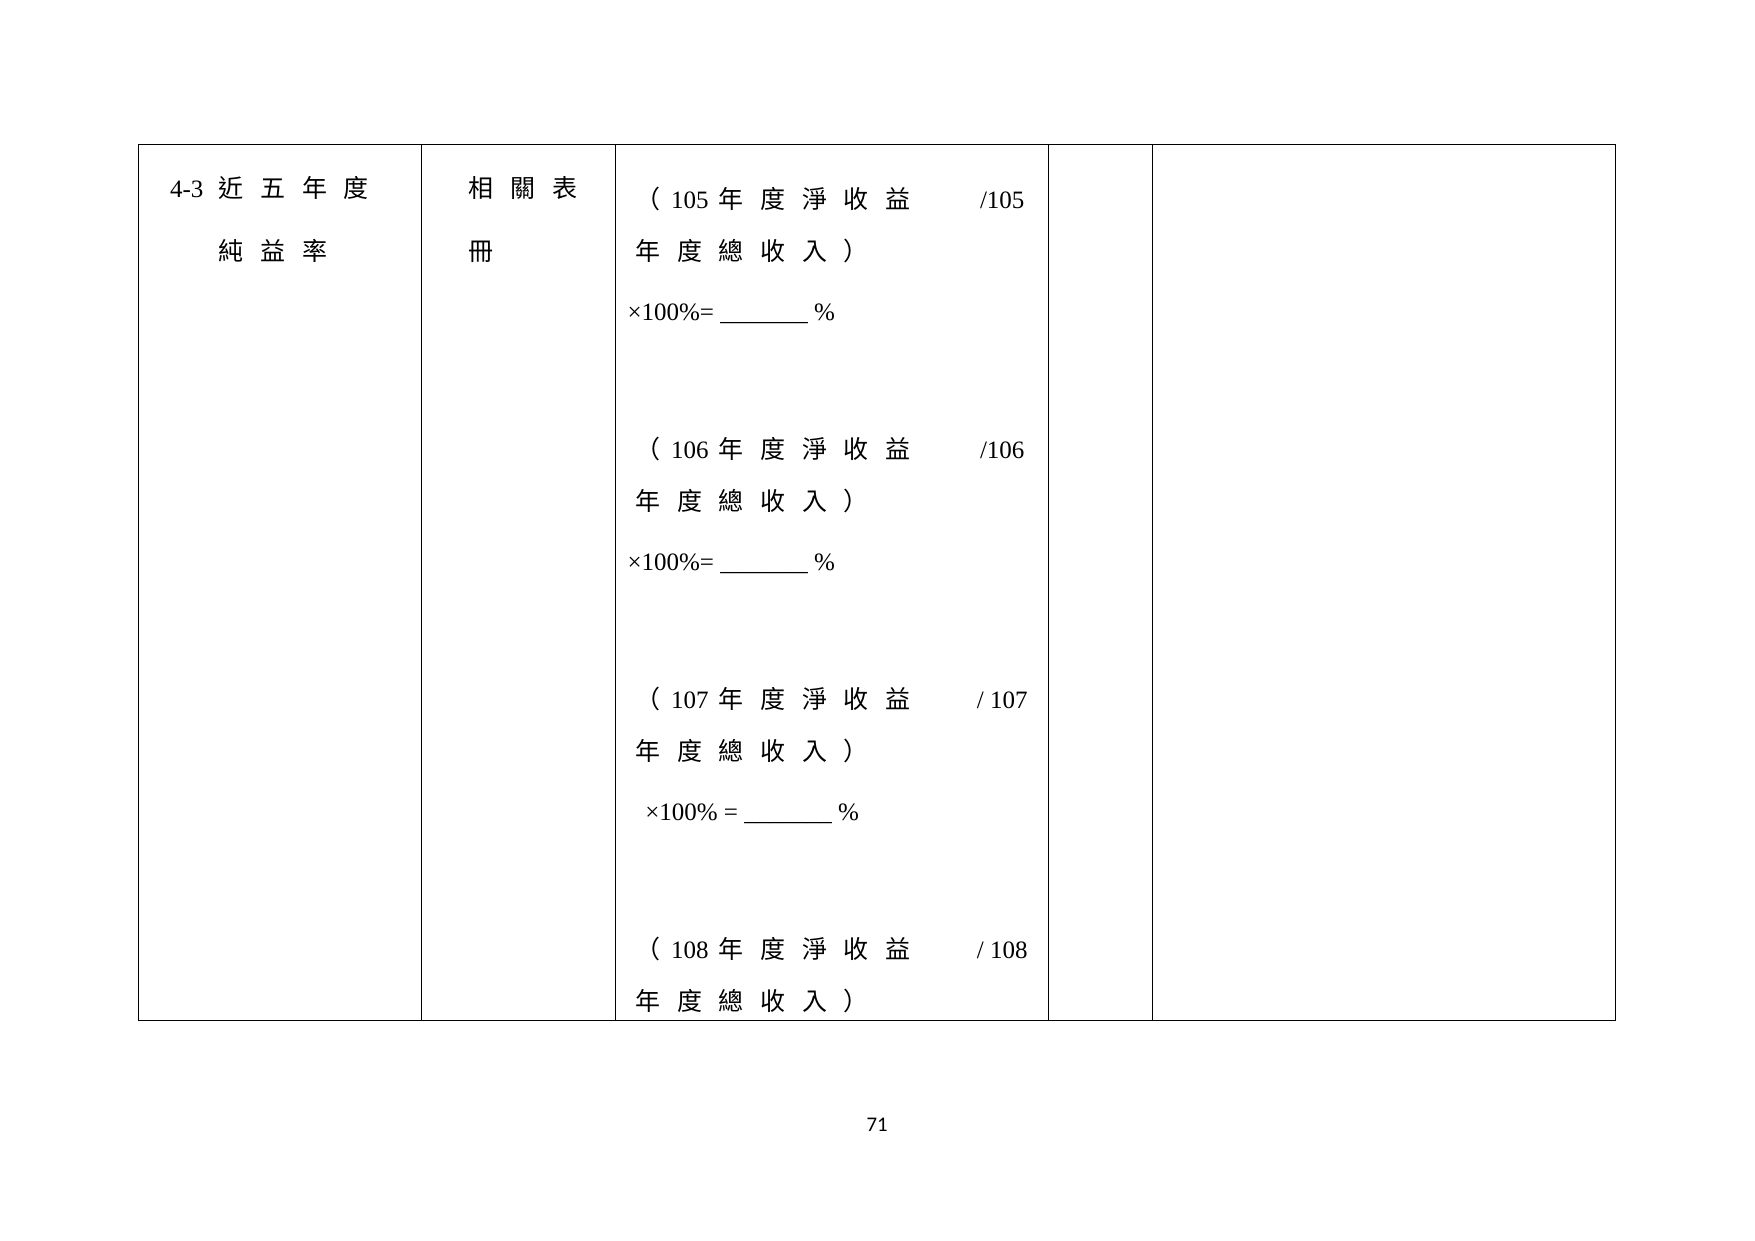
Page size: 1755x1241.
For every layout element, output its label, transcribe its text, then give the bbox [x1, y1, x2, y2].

table_cell [1049, 145, 1152, 1020]
table_cell [1153, 145, 1615, 1020]
table_cell 相關表冊 [422, 145, 615, 1020]
table_cell 4-3 近五年度純益率 [139, 145, 421, 1020]
table_cell （105年度淨收益 /105年度總收入） ×100%= _______ % （106年度淨收益 /106年度總收入） ×100%= _______ % （107年度淨收益 / 107年度總收入） ×100% = _______ % （108年度淨收益 / 108年度總收入） [616, 145, 1048, 1020]
